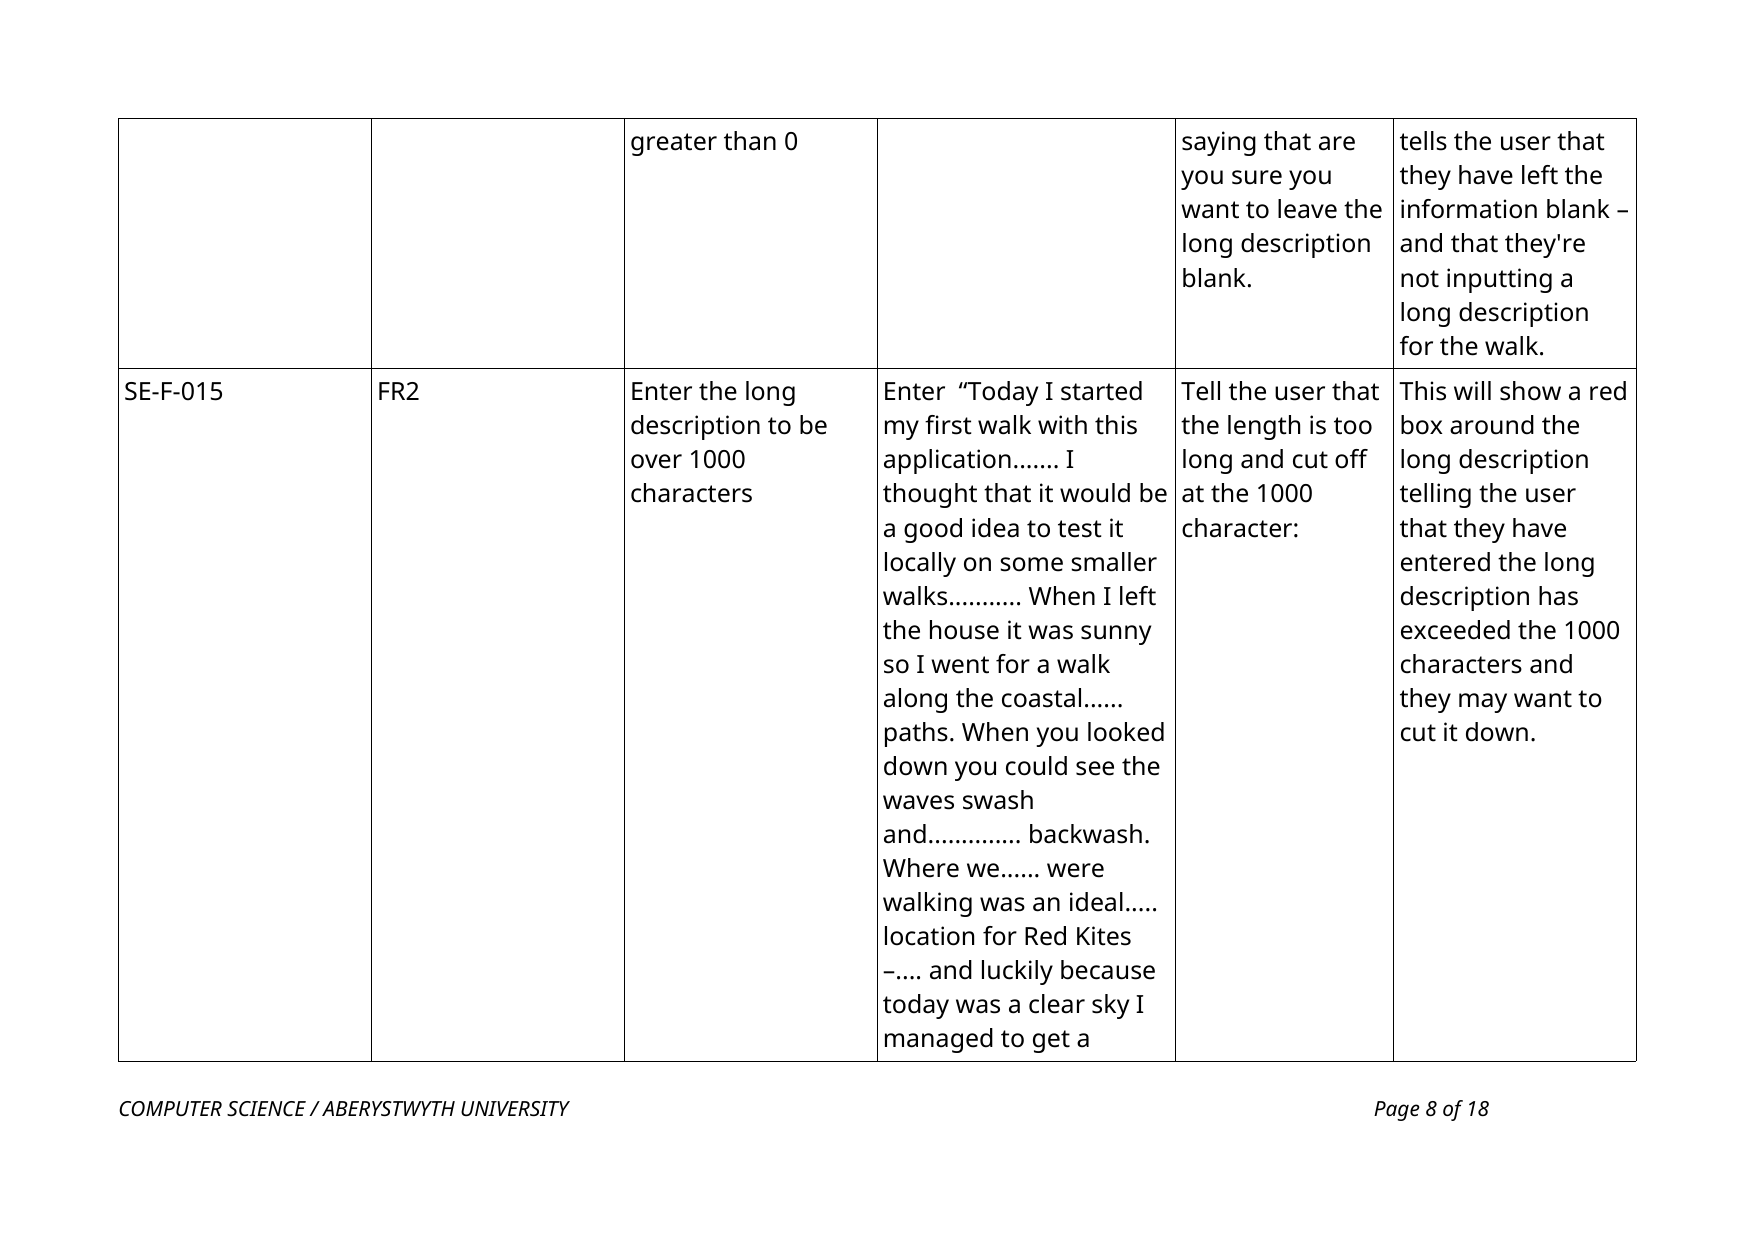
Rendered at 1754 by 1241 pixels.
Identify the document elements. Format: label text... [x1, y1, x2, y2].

table_cell FR2 [372, 369, 624, 1061]
table_cell [372, 119, 624, 368]
table_cell saying that are you sure you want to leave the long description blank. [1176, 119, 1393, 368]
table_cell [878, 119, 1175, 368]
table_cell Tell the user that the length is too long and cut off at the 1000 character: [1176, 369, 1393, 1061]
table_cell This will show a red box around the long description telling the user that they have entered the long description has exceeded the 1000 characters and they may want to cut it down. [1394, 369, 1636, 1061]
table_cell tells the user that they have left the information blank – and that they're not inputting a long description for the walk. [1394, 119, 1636, 368]
table_cell Enter “Today I started my first walk with this application....... I thought that it would be a good idea to test it locally on some smaller walks........... When I left the house it was sunny so I went for a walk along the coastal...... paths. When you looked down you could see the waves swash and.............. backwash. Where we...... were walking was an ideal..... location for Red Kites –.... and luckily because today was a clear sky I managed to get a [878, 369, 1175, 1061]
table_cell greater than 0 [625, 119, 877, 368]
table_cell Enter the long description to be over 1000 characters [625, 369, 877, 1061]
table_cell [119, 119, 371, 368]
table_cell SE-F-015 [119, 369, 371, 1061]
